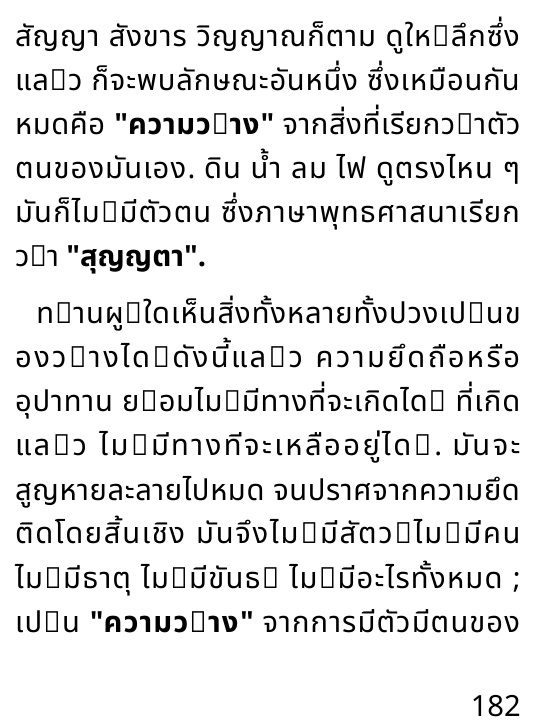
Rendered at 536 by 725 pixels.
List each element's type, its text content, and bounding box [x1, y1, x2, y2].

text ทานผูใดเห็นสิ่งทั้งหลายทั้งปวงเปนของวางไดดังนี้แลว ความยึดถือหรืออุปาทาน ยอมไมมีทางที่จะเกิดได ที่เกิดแลว ไมมีทางทีจะเหลืออยู่ได. มันจะสูญหายละลายไปหมด จนปราศจากความยึดติดโดยสิ้นเชิง มันจึงไมมีสัตวไมมีคน ไมมีธาตุ ไมมีขันธ ไมมีอะไรทั้งหมด ; เปน "ความวาง" จากการมีตัวมีตนของ [15, 292, 521, 646]
text สัญญา สังขาร วิญญาณก็ตาม ดูใหลึกซึ่งแลว ก็จะพบลักษณะอันหนึ่ง ซึ่งเหมือนกันหมดคือ "ความวาง" จากสิ่งที่เรียกวาตัวตนของมันเอง. ดิน น้ำ ลม ไฟ ดูตรงไหน ๆ มันก็ไมมีตัวตน ซึ่งภาษาพุทธศาสนาเรียกวา "สุญญตา". [15, 15, 521, 280]
